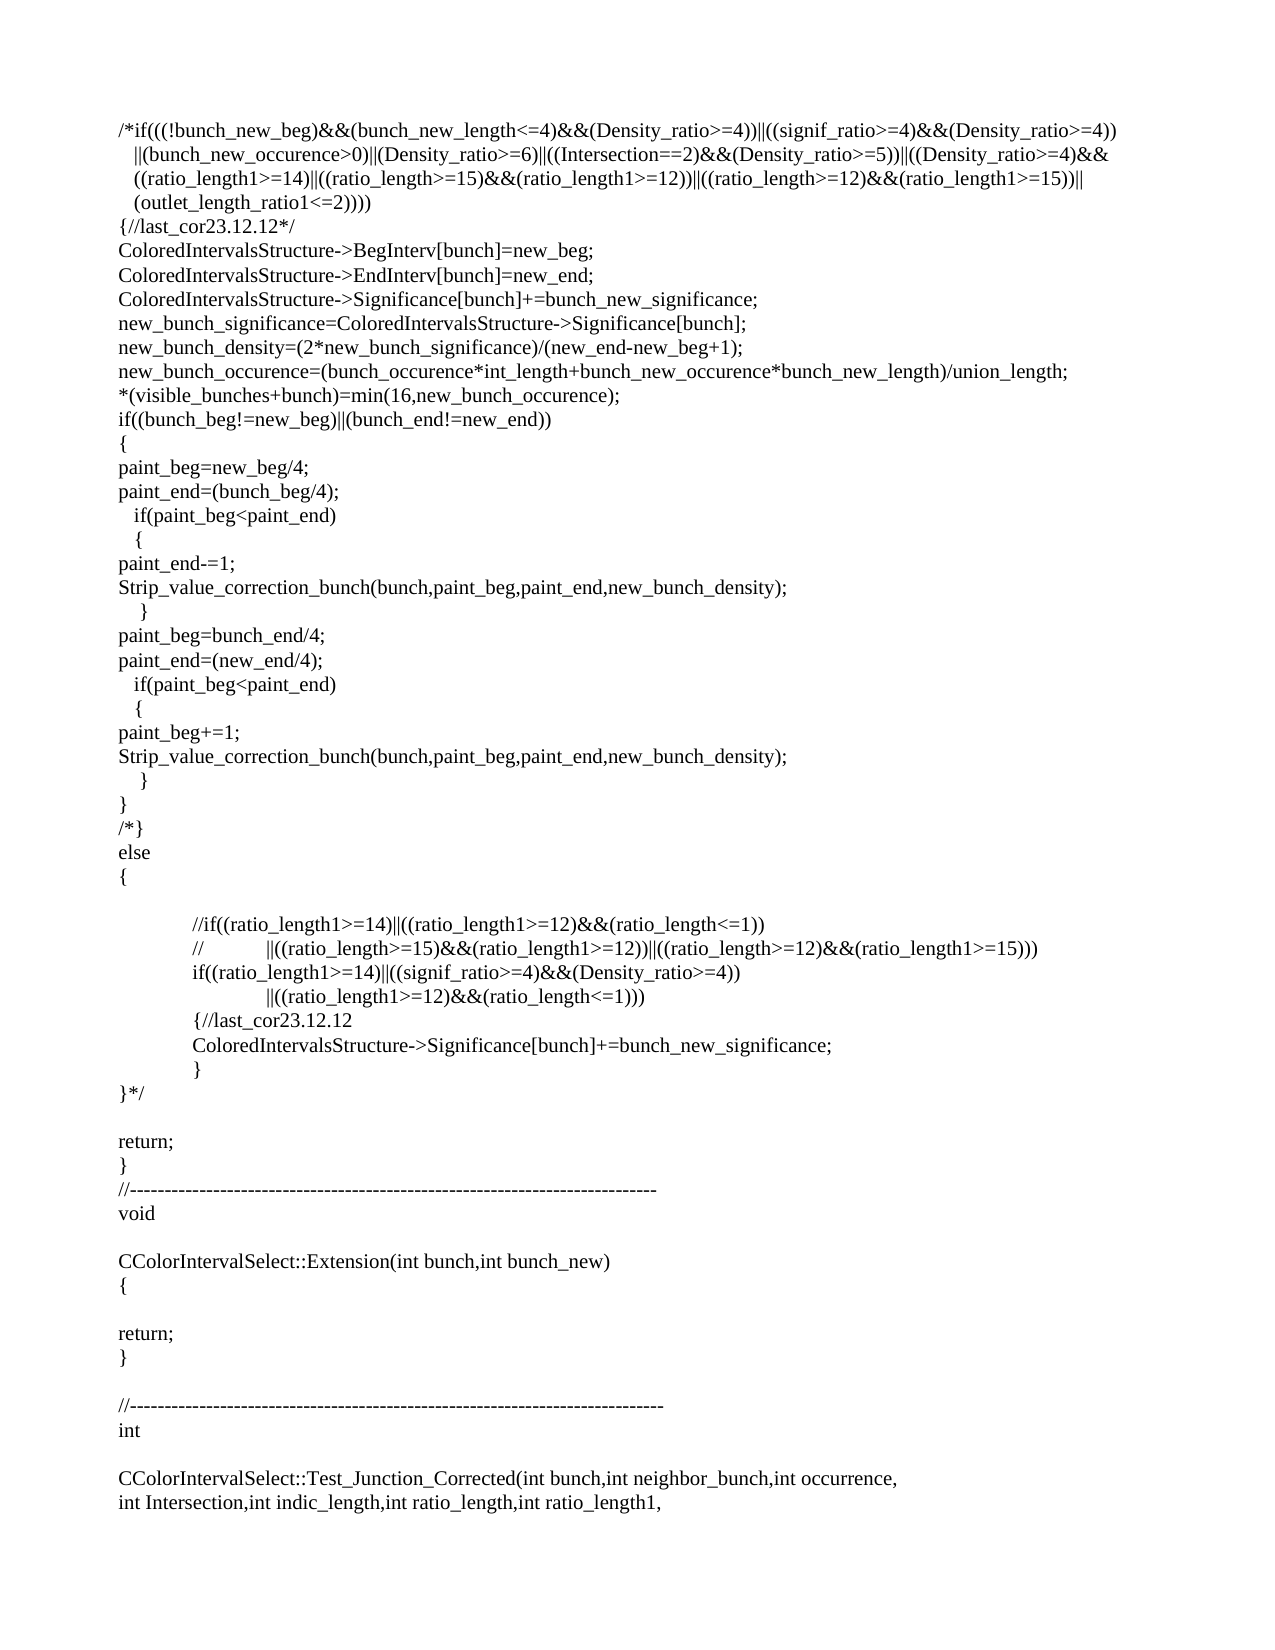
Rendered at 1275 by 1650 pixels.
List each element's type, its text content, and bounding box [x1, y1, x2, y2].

text {//last_cor23.12.12*/ [118, 214, 1157, 238]
text return; [118, 1321, 1157, 1345]
text paint_end=(bunch_beg/4); [118, 479, 1157, 503]
text { [118, 696, 1157, 720]
text if(paint_beg<paint_end) [118, 503, 1157, 527]
text paint_end=(new_end/4); [118, 647, 1157, 672]
text new_bunch_occurence=(bunch_occurence*int_length+bunch_new_occurence*bunch_new_length)/union_length; [118, 359, 1157, 383]
text } [118, 599, 1157, 623]
text ColoredIntervalsStructure->Significance[bunch]+=bunch_new_significance; [118, 287, 1157, 311]
text return; [118, 1129, 1157, 1153]
text int [118, 1417, 1157, 1442]
text new_bunch_density=(2*new_bunch_significance)/(new_end-new_beg+1); [118, 335, 1157, 359]
text *(visible_bunches+bunch)=min(16,new_bunch_occurence); [118, 383, 1157, 407]
text paint_beg=new_beg/4; [118, 455, 1157, 479]
text } [118, 792, 1157, 816]
text } [118, 1345, 1157, 1369]
text /*} [118, 816, 1157, 840]
text // ||((ratio_length>=15)&&(ratio_length1>=12))||((ratio_length>=12)&&(ratio_length1>=15))) [118, 936, 1157, 960]
text CColorIntervalSelect::Extension(int bunch,int bunch_new) [118, 1249, 1157, 1273]
text new_bunch_significance=ColoredIntervalsStructure->Significance[bunch]; [118, 311, 1157, 335]
text Strip_value_correction_bunch(bunch,paint_beg,paint_end,new_bunch_density); [118, 575, 1157, 599]
text if((ratio_length1>=14)||((signif_ratio>=4)&&(Density_ratio>=4)) [118, 960, 1157, 984]
text ColoredIntervalsStructure->Significance[bunch]+=bunch_new_significance; [118, 1032, 1157, 1057]
text ColoredIntervalsStructure->EndInterv[bunch]=new_end; [118, 262, 1157, 287]
text if(paint_beg<paint_end) [118, 672, 1157, 696]
text ColoredIntervalsStructure->BegInterv[bunch]=new_beg; [118, 238, 1157, 262]
text }*/ [118, 1081, 1157, 1105]
text paint_beg=bunch_end/4; [118, 623, 1157, 647]
text { [118, 1273, 1157, 1297]
text void [118, 1201, 1157, 1225]
text (outlet_length_ratio1<=2)))) [118, 190, 1157, 214]
text paint_end-=1; [118, 551, 1157, 575]
text CColorIntervalSelect::Test_Junction_Corrected(int bunch,int neighbor_bunch,int occurrence, [118, 1466, 1157, 1490]
text ((ratio_length1>=14)||((ratio_length>=15)&&(ratio_length1>=12))||((ratio_length>=12)&&(ratio_length1>=15))|| [118, 166, 1157, 190]
text {//last_cor23.12.12 [118, 1008, 1157, 1032]
text //---------------------------------------------------------------------------- [118, 1177, 1157, 1201]
text //----------------------------------------------------------------------------- [118, 1393, 1157, 1417]
text { [118, 431, 1157, 455]
text } [118, 768, 1157, 792]
text paint_beg+=1; [118, 720, 1157, 744]
text /*if(((!bunch_new_beg)&&(bunch_new_length<=4)&&(Density_ratio>=4))||((signif_ratio>=4)&&(Density_ratio>=4)) [118, 118, 1157, 142]
text { [118, 527, 1157, 551]
text } [118, 1057, 1157, 1081]
text if((bunch_beg!=new_beg)||(bunch_end!=new_end)) [118, 407, 1157, 431]
text } [118, 1153, 1157, 1177]
text Strip_value_correction_bunch(bunch,paint_beg,paint_end,new_bunch_density); [118, 744, 1157, 768]
text ||(bunch_new_occurence>0)||(Density_ratio>=6)||((Intersection==2)&&(Density_ratio>=5))||((Density_ratio>=4)&& [118, 142, 1157, 166]
text int Intersection,int indic_length,int ratio_length,int ratio_length1, [118, 1490, 1157, 1514]
text ||((ratio_length1>=12)&&(ratio_length<=1))) [118, 984, 1157, 1008]
text { [118, 864, 1157, 888]
text else [118, 840, 1157, 864]
text //if((ratio_length1>=14)||((ratio_length1>=12)&&(ratio_length<=1)) [118, 912, 1157, 936]
